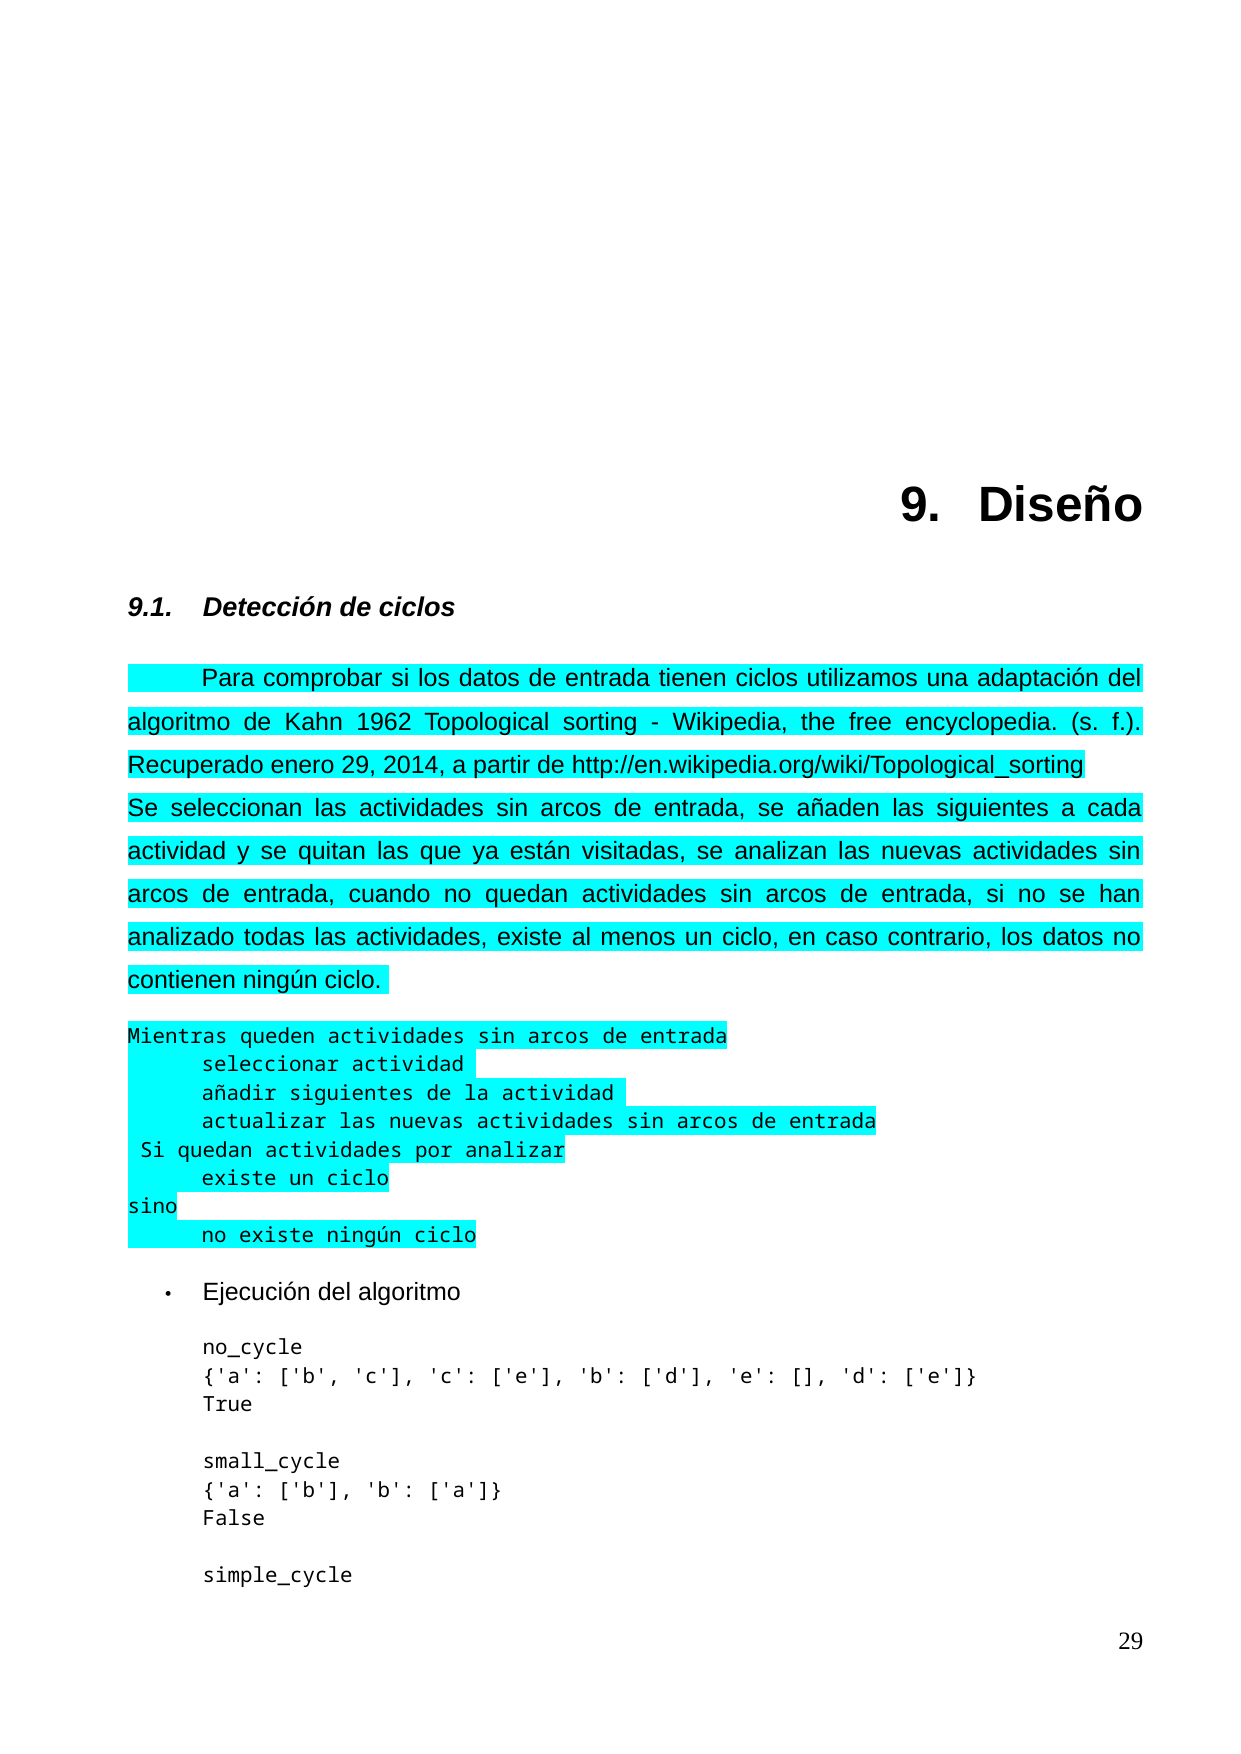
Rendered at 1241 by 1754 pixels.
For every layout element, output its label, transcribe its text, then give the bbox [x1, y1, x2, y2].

list simple_cycle [165, 1560, 1143, 1588]
text seleccionar actividad [127, 1049, 1143, 1078]
list {'a': ['b'], 'b': ['a']} [165, 1475, 1143, 1503]
list False [165, 1503, 1143, 1532]
text sino [127, 1192, 1143, 1220]
text Si quedan actividades por analizar [127, 1135, 1143, 1163]
text no existe ningún ciclo [127, 1220, 1143, 1248]
list {'a': ['b', 'c'], 'c': ['e'], 'b': ['d'], 'e': [], 'd': ['e']} [165, 1361, 1143, 1389]
list small_cycle [165, 1446, 1143, 1475]
list no_cycle [165, 1332, 1143, 1361]
text actualizar las nuevas actividades sin arcos de entrada [127, 1106, 1143, 1135]
text Mientras queden actividades sin arcos de entrada [127, 1021, 1143, 1049]
text Para comprobar si los datos de entrada tienen ciclos utilizamos una adaptación del algoritmo de Kahn 1962 Topological sorting - Wikipedia, the free encyclopedia. (s. f.). Recuperado enero 29, 2014, a partir de http://en.wikipedia.org/wiki/Topological_sorting [127, 663, 1143, 778]
list Ejecución del algoritmo [165, 1277, 1143, 1306]
text Se seleccionan las actividades sin arcos de entrada, se añaden las siguientes a cada actividad y se quitan las que ya están visitadas, se analizan las nuevas actividades sin arcos de entrada, cuando no quedan actividades sin arcos de entrada, si no se han analizado todas las actividades, existe al menos un ciclo, en caso contrario, los datos no contienen ningún ciclo. [127, 793, 1143, 994]
subtitle Diseño [127, 475, 1143, 532]
text añadir siguientes de la actividad [127, 1078, 1143, 1106]
list True [165, 1389, 1143, 1418]
subtitle Detección de ciclos [127, 591, 1143, 622]
text existe un ciclo [127, 1163, 1143, 1192]
